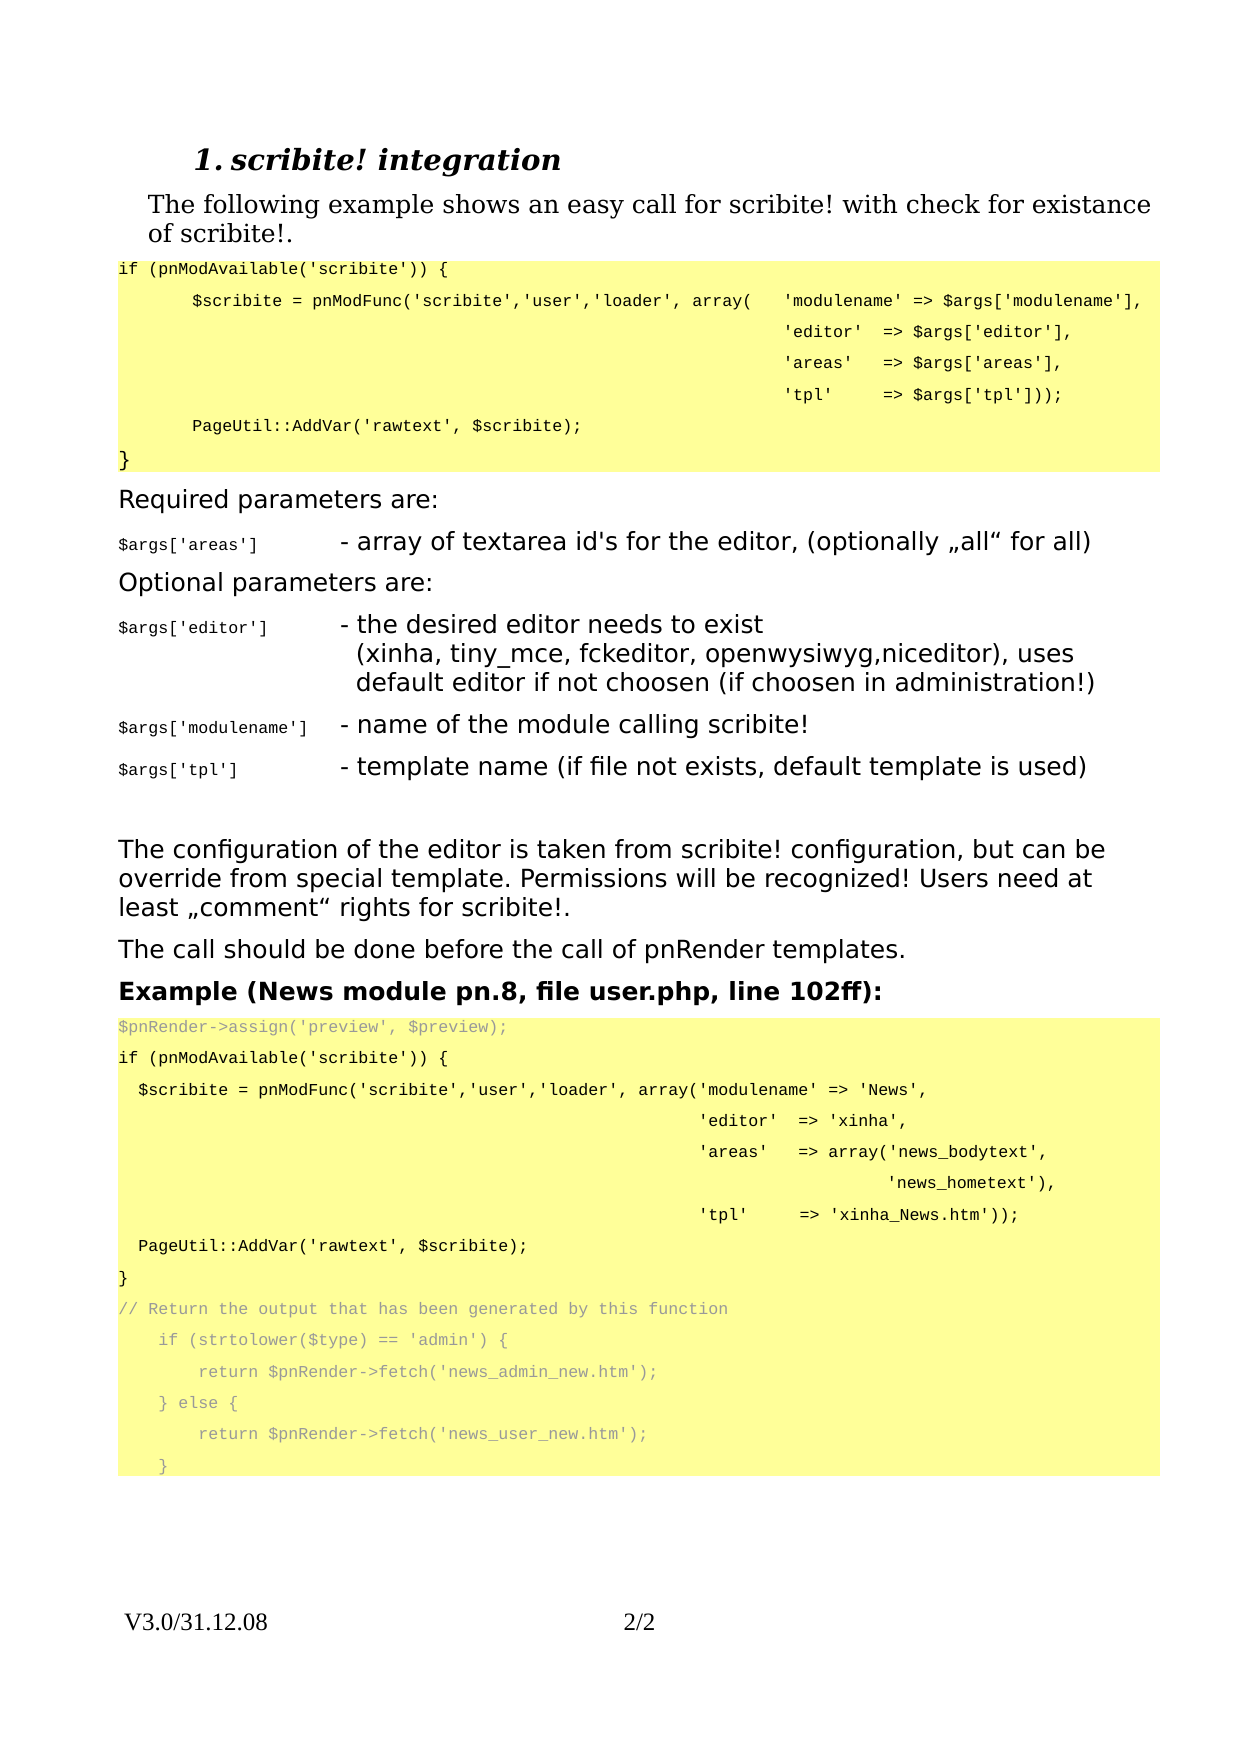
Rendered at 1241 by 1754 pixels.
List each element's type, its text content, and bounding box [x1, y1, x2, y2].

text 'areas' => array('news_bodytext', [118, 1144, 1160, 1163]
text Example (News module pn.8, file user.php, line 102ff): [118, 977, 1160, 1006]
text The configuration of the editor is taken from scribite! configuration, but can be override from special template. Permissions will be recognized! Users need at least „comment“ rights for scribite!. [118, 835, 1160, 922]
text $args['areas'] - array of textarea id's for the editor, (optionally „all“ for all) [118, 527, 1160, 556]
text 'editor' => 'xinha', [118, 1112, 1160, 1131]
text if (pnModAvailable('scribite')) { [118, 261, 1160, 279]
text 'tpl' => 'xinha_News.htm')); [118, 1206, 1160, 1225]
text $args['editor'] - the desired editor needs to exist (xinha, tiny_mce, fckeditor, openwysiwyg,niceditor), uses default editor if not choosen (if choosen in administration!) [118, 610, 1160, 697]
text } [118, 449, 1160, 472]
subtitle scribite! integration [193, 143, 1160, 177]
text 'news_hometext'), [118, 1175, 1160, 1194]
text $scribite = pnModFunc('scribite','user','loader', array( 'modulename' => $args['modulename'], [118, 292, 1160, 311]
text Required parameters are: [118, 485, 1160, 514]
text 'tpl' => $args['tpl'])); [118, 386, 1160, 405]
text PageUtil::AddVar('rawtext', $scribite); [118, 1238, 1160, 1257]
text The call should be done before the call of pnRender templates. [118, 935, 1160, 964]
text // Return the output that has been generated by this function [118, 1301, 1160, 1319]
text 'areas' => $args['areas'], [118, 355, 1160, 374]
text if (pnModAvailable('scribite')) { [118, 1050, 1160, 1068]
text } [118, 1269, 1160, 1288]
text $scribite = pnModFunc('scribite','user','loader', array('modulename' => 'News', [118, 1081, 1160, 1100]
text 'editor' => $args['editor'], [118, 323, 1160, 342]
text return $pnRender->fetch('news_user_new.htm'); [118, 1426, 1160, 1445]
text $args['modulename'] - name of the module calling scribite! [118, 710, 1160, 739]
text Optional parameters are: [118, 568, 1160, 597]
text return $pnRender->fetch('news_admin_new.htm'); [118, 1363, 1160, 1382]
text $args['tpl'] - template name (if file not exists, default template is used) [118, 752, 1160, 781]
text $pnRender->assign('preview', $preview); [118, 1018, 1160, 1037]
text } else { [118, 1394, 1160, 1413]
text if (strtolower($type) == 'admin') { [118, 1332, 1160, 1351]
text PageUtil::AddVar('rawtext', $scribite); [118, 417, 1160, 436]
text The following example shows an easy call for scribite! with check for existance of scribite!. [148, 190, 1160, 248]
text } [118, 1457, 1160, 1476]
